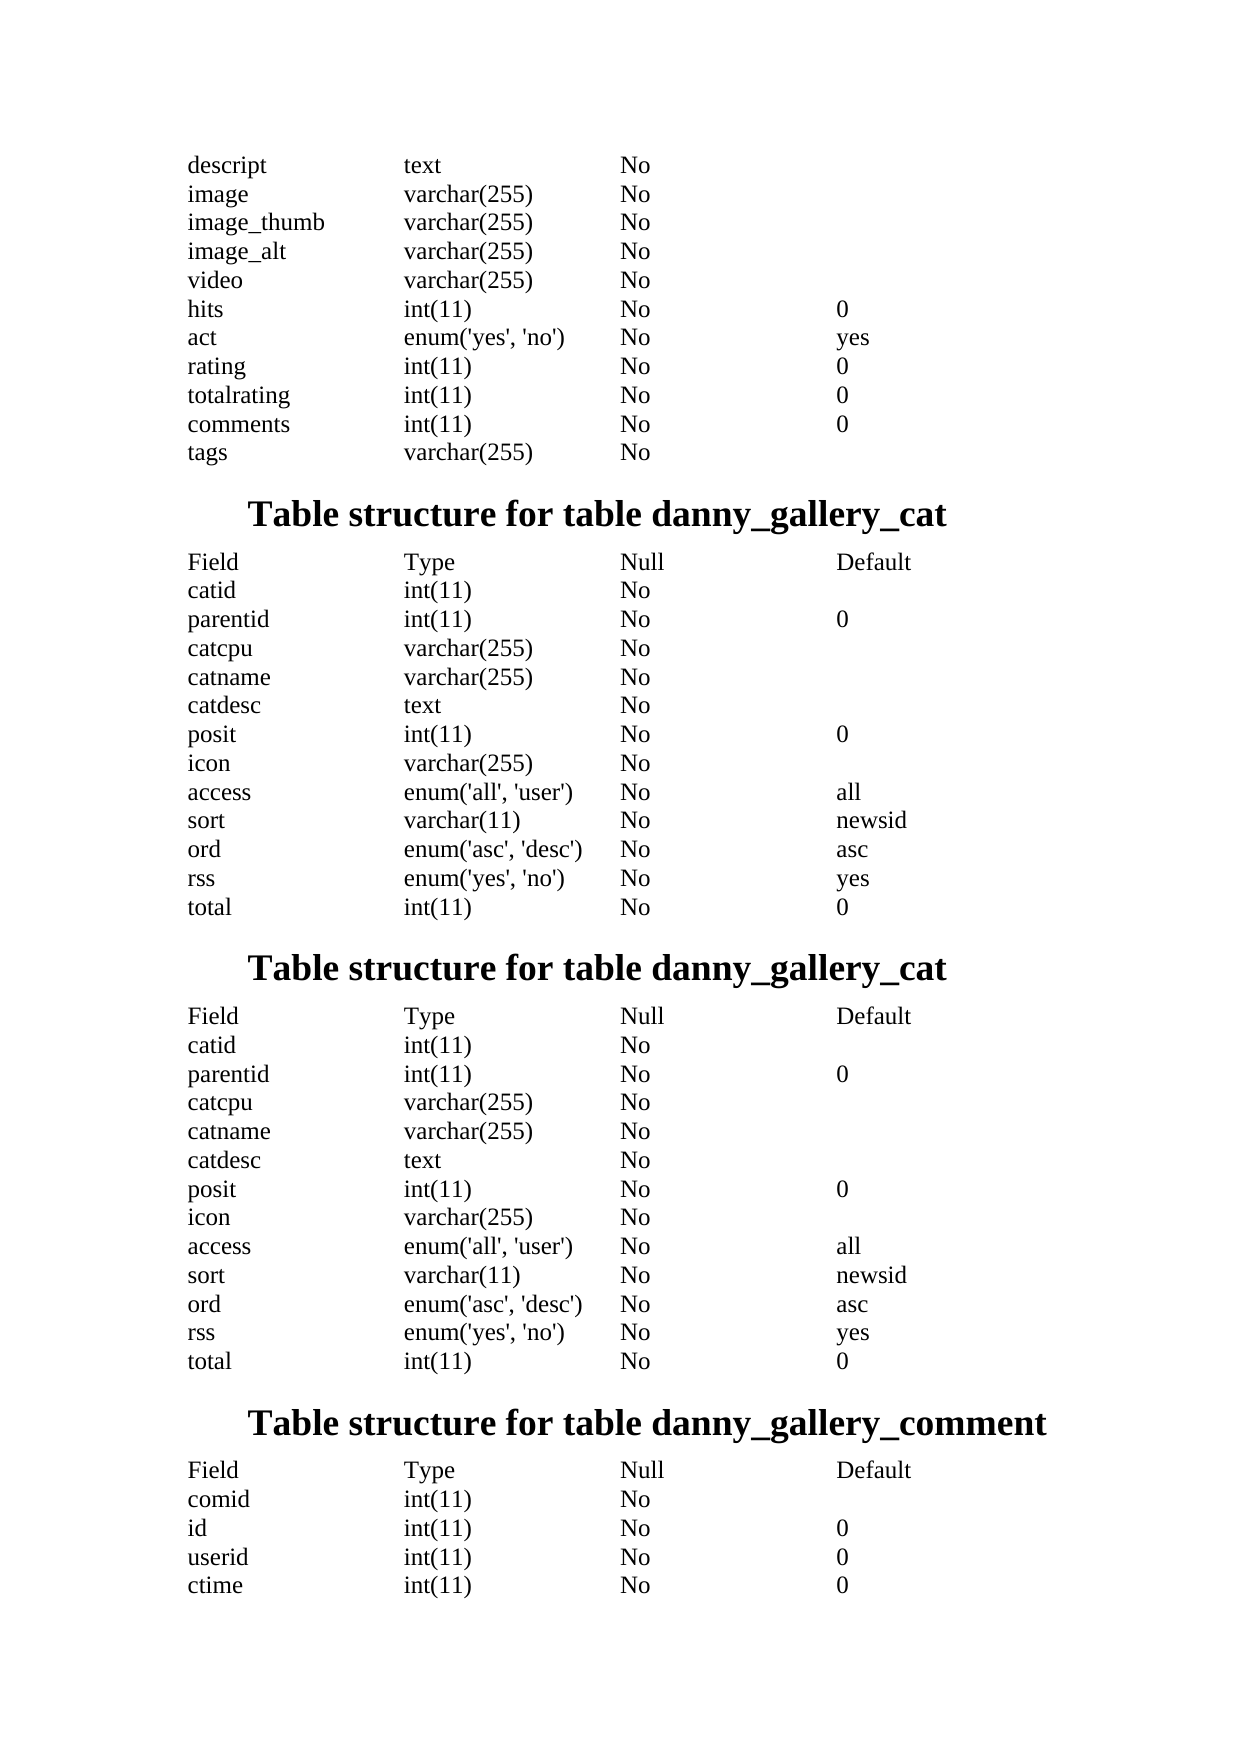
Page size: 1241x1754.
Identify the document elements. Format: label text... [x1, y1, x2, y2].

table_cell No [620, 1116, 836, 1145]
table_cell comid [188, 1484, 404, 1513]
table_cell image_thumb [188, 208, 404, 236]
table_cell No [620, 438, 836, 466]
table_cell int(11) [404, 1059, 620, 1087]
table_cell int(11) [404, 719, 620, 748]
table_header Type [404, 547, 620, 576]
table_cell No [620, 265, 836, 294]
table_cell text [404, 150, 620, 179]
table_cell No [620, 863, 836, 892]
table_cell image [188, 179, 404, 207]
table_cell video [188, 265, 404, 294]
table_cell enum('yes', 'no') [404, 323, 620, 351]
table_cell No [620, 1231, 836, 1260]
table_cell [836, 1116, 1053, 1145]
table_cell [836, 1030, 1053, 1059]
table_cell int(11) [404, 892, 620, 921]
table_cell 0 [836, 1513, 1053, 1542]
table_cell all [836, 777, 1053, 806]
table_cell No [620, 834, 836, 863]
table_cell catname [188, 662, 404, 691]
table_cell yes [836, 1318, 1053, 1346]
table_cell int(11) [404, 1542, 620, 1571]
table_cell 0 [836, 1346, 1053, 1375]
table_header Field [188, 547, 404, 576]
table_cell asc [836, 834, 1053, 863]
table_cell enum('yes', 'no') [404, 863, 620, 892]
table_cell int(11) [404, 1346, 620, 1375]
table_cell No [620, 1203, 836, 1231]
table_cell sort [188, 1260, 404, 1289]
table_cell varchar(255) [404, 179, 620, 207]
table_cell No [620, 1174, 836, 1202]
table_cell [836, 1203, 1053, 1231]
table_cell No [620, 323, 836, 351]
table_cell 0 [836, 892, 1053, 921]
table_cell parentid [188, 1059, 404, 1087]
table_cell rss [188, 1318, 404, 1346]
table_cell varchar(255) [404, 662, 620, 691]
table_cell No [620, 1289, 836, 1317]
table_cell int(11) [404, 409, 620, 437]
table_cell No [620, 691, 836, 719]
table_header Type [404, 1456, 620, 1484]
table_cell int(11) [404, 294, 620, 322]
table_cell enum('all', 'user') [404, 777, 620, 806]
table_cell No [620, 150, 836, 179]
table_cell No [620, 1318, 836, 1346]
table_cell total [188, 1346, 404, 1375]
table_cell No [620, 1346, 836, 1375]
table_cell [836, 1484, 1053, 1513]
table_cell int(11) [404, 1174, 620, 1202]
table_cell 0 [836, 380, 1053, 409]
table_cell asc [836, 1289, 1053, 1317]
table_cell enum('asc', 'desc') [404, 834, 620, 863]
table_cell varchar(255) [404, 438, 620, 466]
table_cell sort [188, 806, 404, 834]
table_cell act [188, 323, 404, 351]
table_cell No [620, 1484, 836, 1513]
table_cell [836, 662, 1053, 691]
table_cell [836, 208, 1053, 236]
table_cell No [620, 892, 836, 921]
table_cell No [620, 604, 836, 633]
table_cell No [620, 1145, 836, 1174]
table_header Null [620, 1001, 836, 1030]
table_cell No [620, 1571, 836, 1599]
table_cell int(11) [404, 604, 620, 633]
table_cell all [836, 1231, 1053, 1260]
table_cell 0 [836, 604, 1053, 633]
table_cell No [620, 1513, 836, 1542]
table_cell parentid [188, 604, 404, 633]
table_cell 0 [836, 409, 1053, 437]
table_cell icon [188, 1203, 404, 1231]
table_cell varchar(255) [404, 1116, 620, 1145]
table_header Default [836, 547, 1053, 576]
table_cell userid [188, 1542, 404, 1571]
table_cell ctime [188, 1571, 404, 1599]
table_cell image_alt [188, 236, 404, 265]
table_cell No [620, 236, 836, 265]
table_cell yes [836, 863, 1053, 892]
table_cell No [620, 1260, 836, 1289]
table_cell catdesc [188, 1145, 404, 1174]
table_cell int(11) [404, 1030, 620, 1059]
table_cell access [188, 777, 404, 806]
subtitle Table structure for table danny_gallery_cat [187, 491, 1053, 534]
table_cell [836, 438, 1053, 466]
table_cell total [188, 892, 404, 921]
table_cell [836, 265, 1053, 294]
table_cell id [188, 1513, 404, 1542]
table_cell int(11) [404, 1484, 620, 1513]
table_cell icon [188, 748, 404, 777]
table_header Field [188, 1001, 404, 1030]
table_cell No [620, 633, 836, 662]
table_cell [836, 691, 1053, 719]
table_cell 0 [836, 1174, 1053, 1202]
table_cell varchar(255) [404, 265, 620, 294]
table_header Null [620, 547, 836, 576]
table_cell No [620, 1030, 836, 1059]
subtitle Table structure for table danny_gallery_comment [187, 1400, 1053, 1443]
table_cell text [404, 1145, 620, 1174]
table_cell varchar(255) [404, 748, 620, 777]
table_cell comments [188, 409, 404, 437]
table_cell 0 [836, 1542, 1053, 1571]
table_cell varchar(11) [404, 806, 620, 834]
table_cell No [620, 1088, 836, 1116]
table_cell int(11) [404, 576, 620, 604]
table_cell 0 [836, 351, 1053, 380]
table_cell catid [188, 1030, 404, 1059]
table_cell descript [188, 150, 404, 179]
table_cell No [620, 576, 836, 604]
table_header Default [836, 1001, 1053, 1030]
table_header Type [404, 1001, 620, 1030]
table_cell [836, 1145, 1053, 1174]
table_cell ord [188, 1289, 404, 1317]
table_cell int(11) [404, 1513, 620, 1542]
table_cell rss [188, 863, 404, 892]
table_cell access [188, 1231, 404, 1260]
table_cell hits [188, 294, 404, 322]
table_cell No [620, 380, 836, 409]
table_cell No [620, 179, 836, 207]
table_cell No [620, 351, 836, 380]
table_cell No [620, 409, 836, 437]
table_cell No [620, 294, 836, 322]
table_cell varchar(255) [404, 633, 620, 662]
table_cell newsid [836, 806, 1053, 834]
table_cell enum('asc', 'desc') [404, 1289, 620, 1317]
table_cell [836, 576, 1053, 604]
subtitle Table structure for table danny_gallery_cat [187, 946, 1053, 989]
table_cell ord [188, 834, 404, 863]
table_cell varchar(255) [404, 236, 620, 265]
table_cell 0 [836, 719, 1053, 748]
table_cell No [620, 748, 836, 777]
table_cell [836, 633, 1053, 662]
table_cell [836, 150, 1053, 179]
table_cell int(11) [404, 380, 620, 409]
table_cell catid [188, 576, 404, 604]
table_cell No [620, 1542, 836, 1571]
table_cell [836, 748, 1053, 777]
table_cell No [620, 806, 836, 834]
table_cell varchar(255) [404, 208, 620, 236]
table_cell No [620, 208, 836, 236]
table_cell posit [188, 719, 404, 748]
table_cell int(11) [404, 1571, 620, 1599]
table_cell yes [836, 323, 1053, 351]
table_header Default [836, 1456, 1053, 1484]
table_cell posit [188, 1174, 404, 1202]
table_header Null [620, 1456, 836, 1484]
table_cell rating [188, 351, 404, 380]
table_cell [836, 179, 1053, 207]
table_cell catcpu [188, 633, 404, 662]
table_cell No [620, 1059, 836, 1087]
table_header Field [188, 1456, 404, 1484]
table_cell text [404, 691, 620, 719]
table_cell No [620, 662, 836, 691]
table_cell varchar(11) [404, 1260, 620, 1289]
table_cell tags [188, 438, 404, 466]
table_cell No [620, 719, 836, 748]
table_cell enum('yes', 'no') [404, 1318, 620, 1346]
table_cell 0 [836, 294, 1053, 322]
table_cell newsid [836, 1260, 1053, 1289]
table_cell int(11) [404, 351, 620, 380]
table_cell catname [188, 1116, 404, 1145]
table_cell enum('all', 'user') [404, 1231, 620, 1260]
table_cell 0 [836, 1059, 1053, 1087]
table_cell catdesc [188, 691, 404, 719]
table_cell [836, 236, 1053, 265]
table_cell No [620, 777, 836, 806]
table_cell varchar(255) [404, 1203, 620, 1231]
table_cell totalrating [188, 380, 404, 409]
table_cell varchar(255) [404, 1088, 620, 1116]
table_cell 0 [836, 1571, 1053, 1599]
table_cell catcpu [188, 1088, 404, 1116]
table_cell [836, 1088, 1053, 1116]
